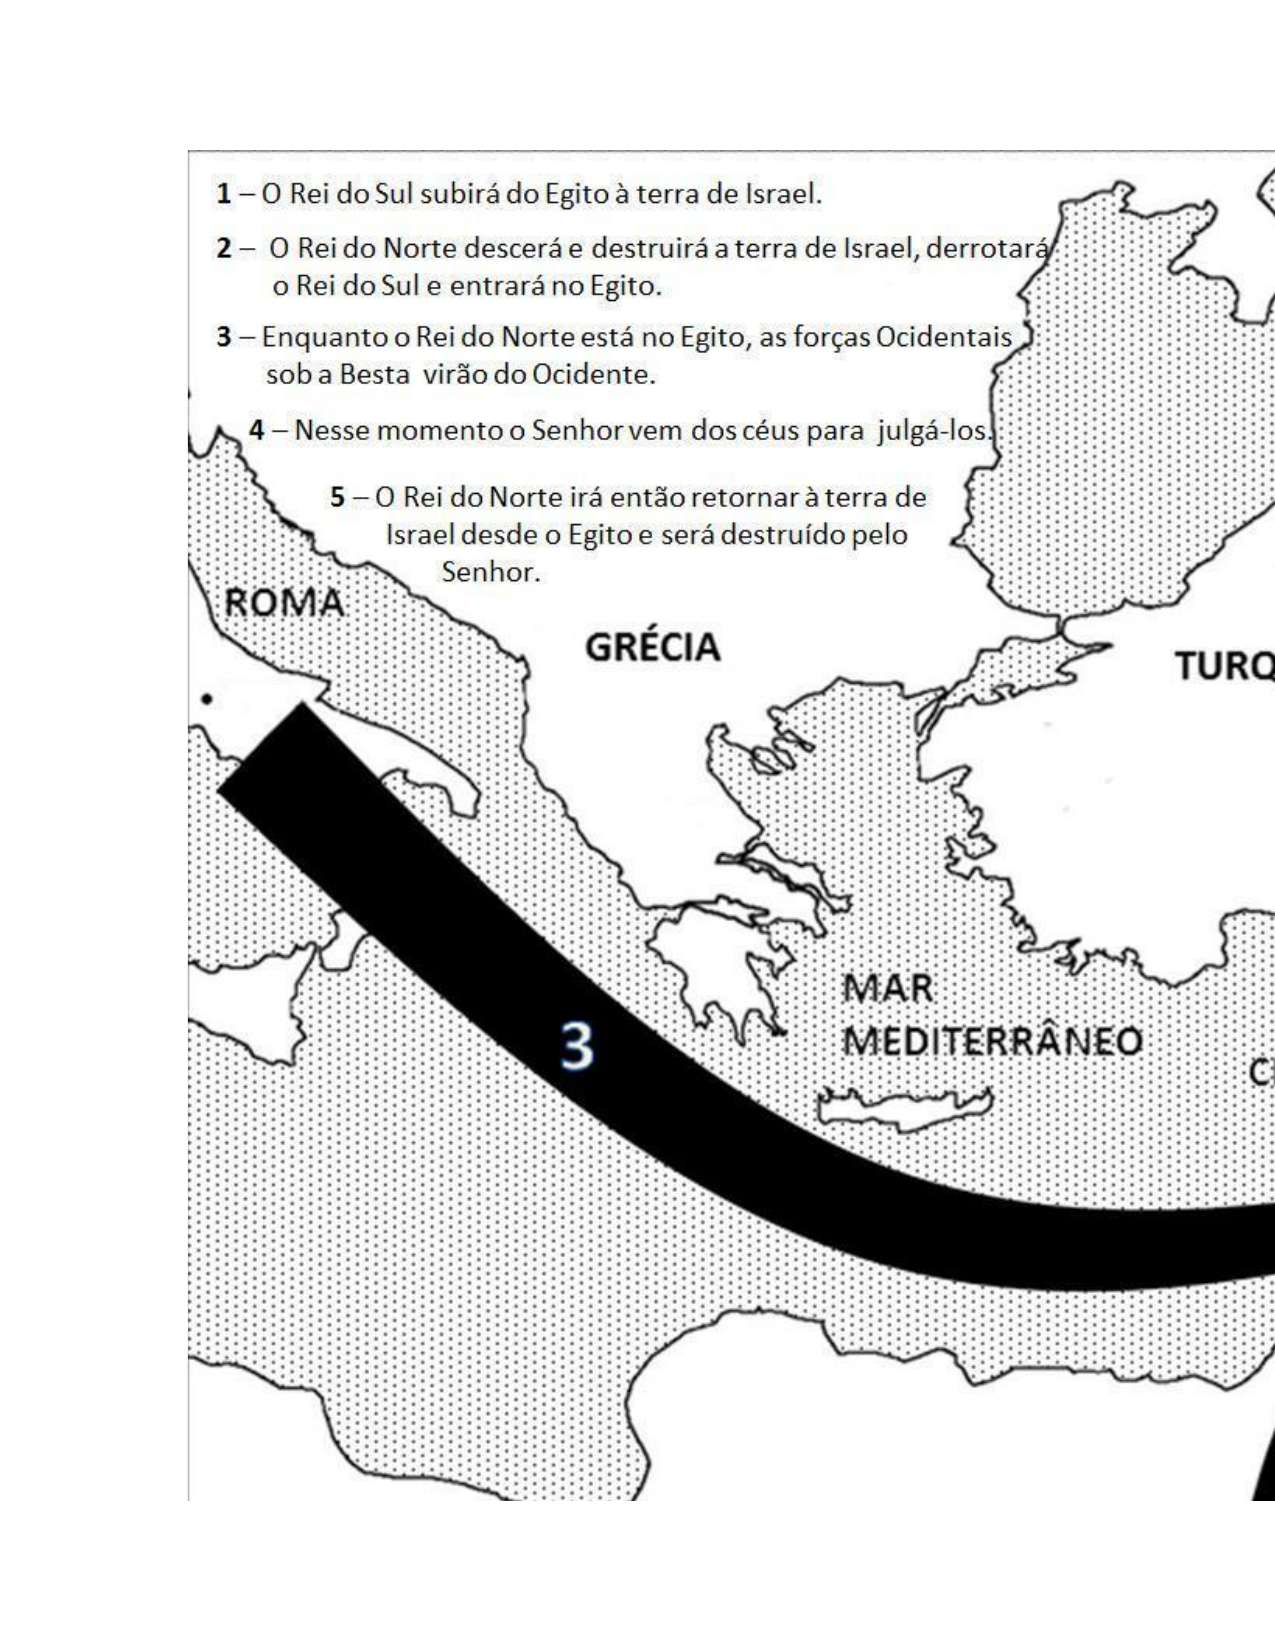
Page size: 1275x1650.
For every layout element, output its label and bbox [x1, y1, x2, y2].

picture [187, 150, 1275, 1501]
